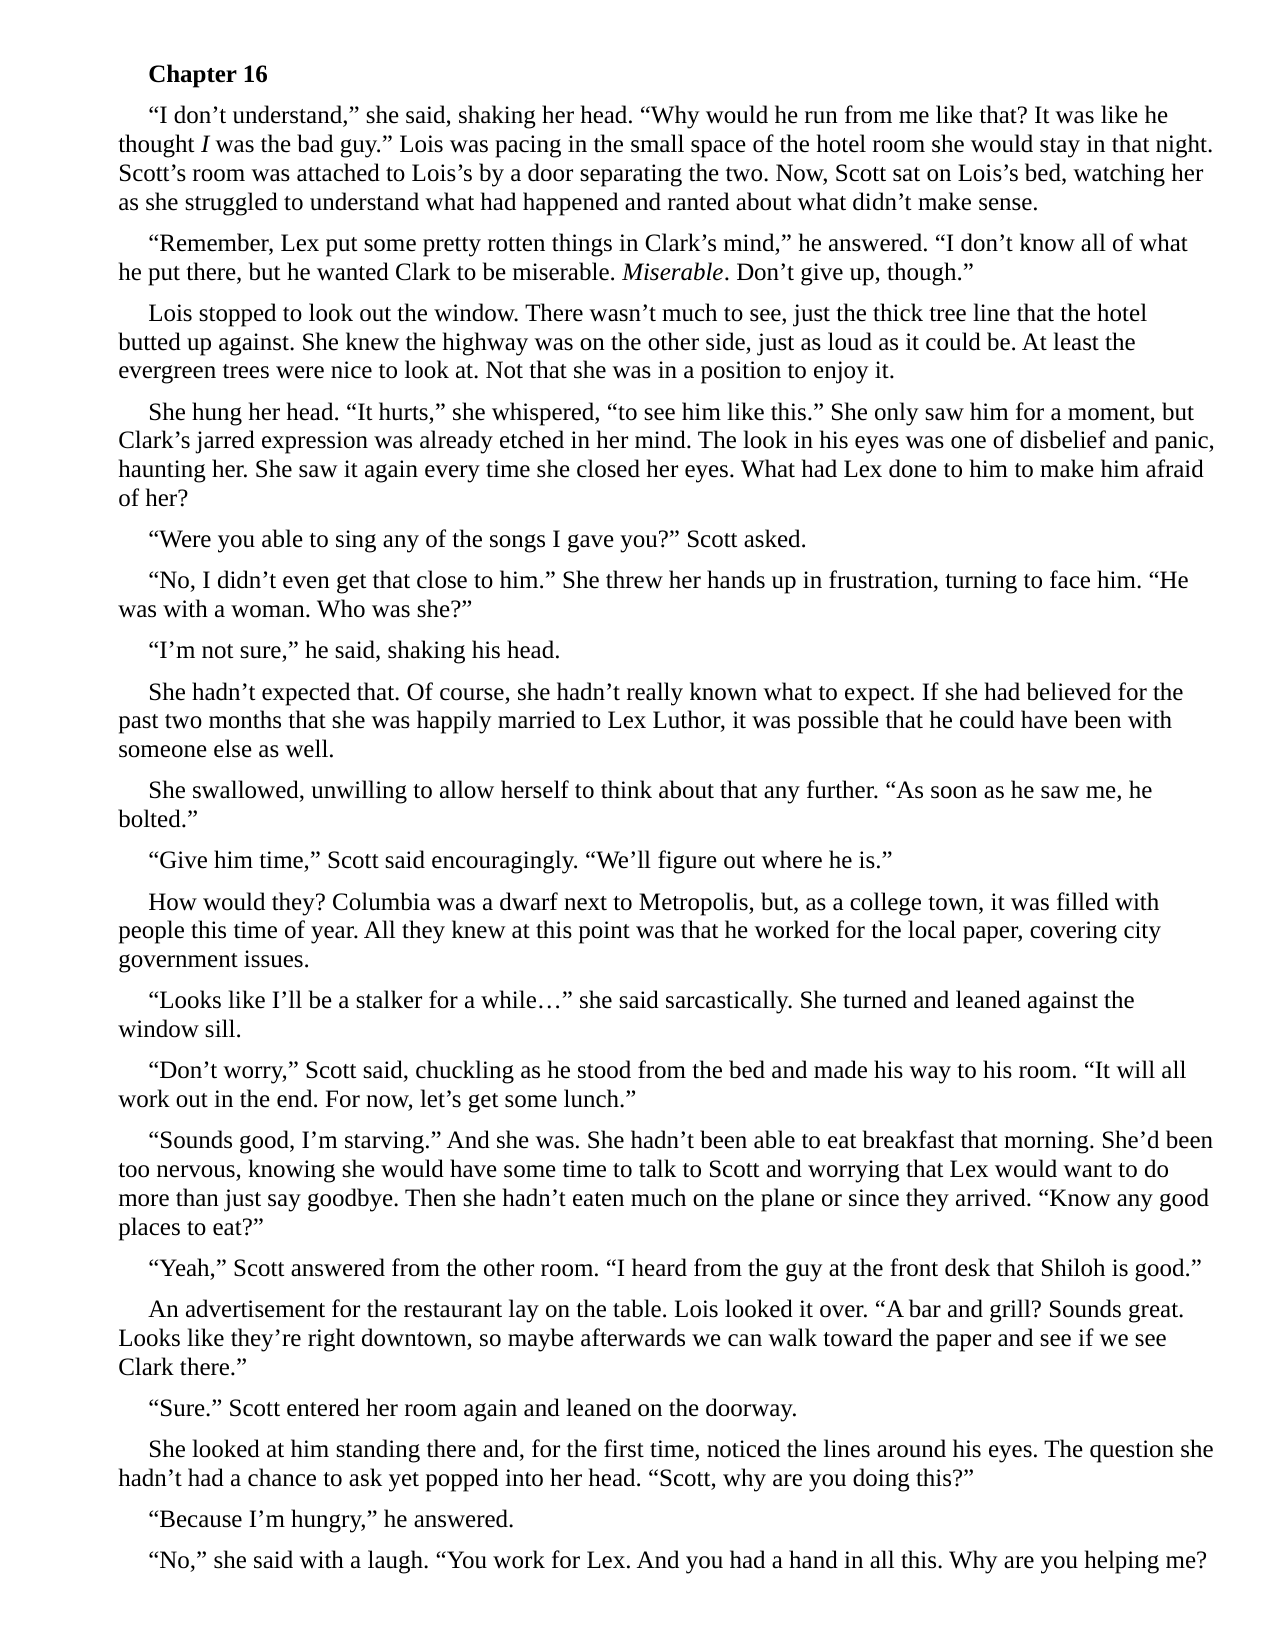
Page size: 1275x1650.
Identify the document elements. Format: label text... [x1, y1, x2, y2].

text “Yeah,” Scott answered from the other room. “I heard from the guy at the front desk that Shiloh is good.” [118, 1253, 1216, 1282]
text “Remember, Lex put some pretty rotten things in Clark’s mind,” he answered. “I don’t know all of what he put there, but he wanted Clark to be miserable. Miserable. Don’t give up, though.” [118, 228, 1216, 285]
text She hung her head. “It hurts,” she whispered, “to see him like this.” She only saw him for a moment, but Clark’s jarred expression was already etched in her mind. The look in his eyes was one of disbelief and panic, haunting her. She saw it again every time she closed her eyes. What had Lex done to him to make him afraid of her? [118, 397, 1216, 512]
subtitle Chapter 16 [118, 59, 1216, 88]
text “Were you able to sing any of the songs I gave you?” Scott asked. [118, 524, 1216, 553]
text “No,” she said with a laugh. “You work for Lex. And you had a hand in all this. Why are you helping me? [118, 1545, 1216, 1574]
text “Sounds good, I’m starving.” And she was. She hadn’t been able to eat breakfast that morning. She’d been too nervous, knowing she would have some time to talk to Scott and worrying that Lex would want to do more than just say goodbye. Then she hadn’t eaten much on the plane or since they arrived. “Know any good places to eat?” [118, 1125, 1216, 1240]
text “I don’t understand,” she said, shaking her head. “Why would he run from me like that? It was like he thought I was the bad guy.” Lois was pacing in the small space of the hotel room she would stay in that night. Scott’s room was attached to Lois’s by a door separating the two. Now, Scott sat on Lois’s bed, watching her as she struggled to understand what had happened and ranted about what didn’t make sense. [118, 100, 1216, 215]
text Lois stopped to look out the window. There wasn’t much to see, just the thick tree line that the hotel butted up against. She knew the highway was on the other side, just as loud as it could be. At least the evergreen trees were nice to look at. Not that she was in a position to enjoy it. [118, 298, 1216, 384]
text “Sure.” Scott entered her room again and leaned on the doorway. [118, 1393, 1216, 1422]
text She swallowed, unwilling to allow herself to think about that any further. “As soon as he saw me, he bolted.” [118, 775, 1216, 833]
text “Because I’m hungry,” he answered. [118, 1504, 1216, 1533]
text She looked at him standing there and, for the first time, noticed the lines around his eyes. The question she hadn’t had a chance to ask yet popped into her head. “Scott, why are you doing this?” [118, 1434, 1216, 1492]
text “No, I didn’t even get that close to him.” She threw her hands up in frustration, turning to face him. “He was with a woman. Who was she?” [118, 565, 1216, 623]
text “Looks like I’ll be a stalker for a while…” she said sarcastically. She turned and leaned against the window sill. [118, 985, 1216, 1043]
text How would they? Columbia was a dwarf next to Metropolis, but, as a college town, it was filled with people this time of year. All they knew at this point was that he worked for the local paper, covering city government issues. [118, 887, 1216, 973]
text “I’m not sure,” he said, shaking his head. [118, 635, 1216, 664]
text An advertisement for the restaurant lay on the table. Lois looked it over. “A bar and grill? Sounds great. Looks like they’re right downtown, so maybe afterwards we can walk toward the paper and see if we see Clark there.” [118, 1294, 1216, 1380]
text “Don’t worry,” Scott said, chuckling as he stood from the bed and made his way to his room. “It will all work out in the end. For now, let’s get some lunch.” [118, 1055, 1216, 1113]
text “Give him time,” Scott said encouragingly. “We’ll figure out where he is.” [118, 845, 1216, 874]
text She hadn’t expected that. Of course, she hadn’t really known what to expect. If she had believed for the past two months that she was happily married to Lex Luthor, it was possible that he could have been with someone else as well. [118, 677, 1216, 763]
